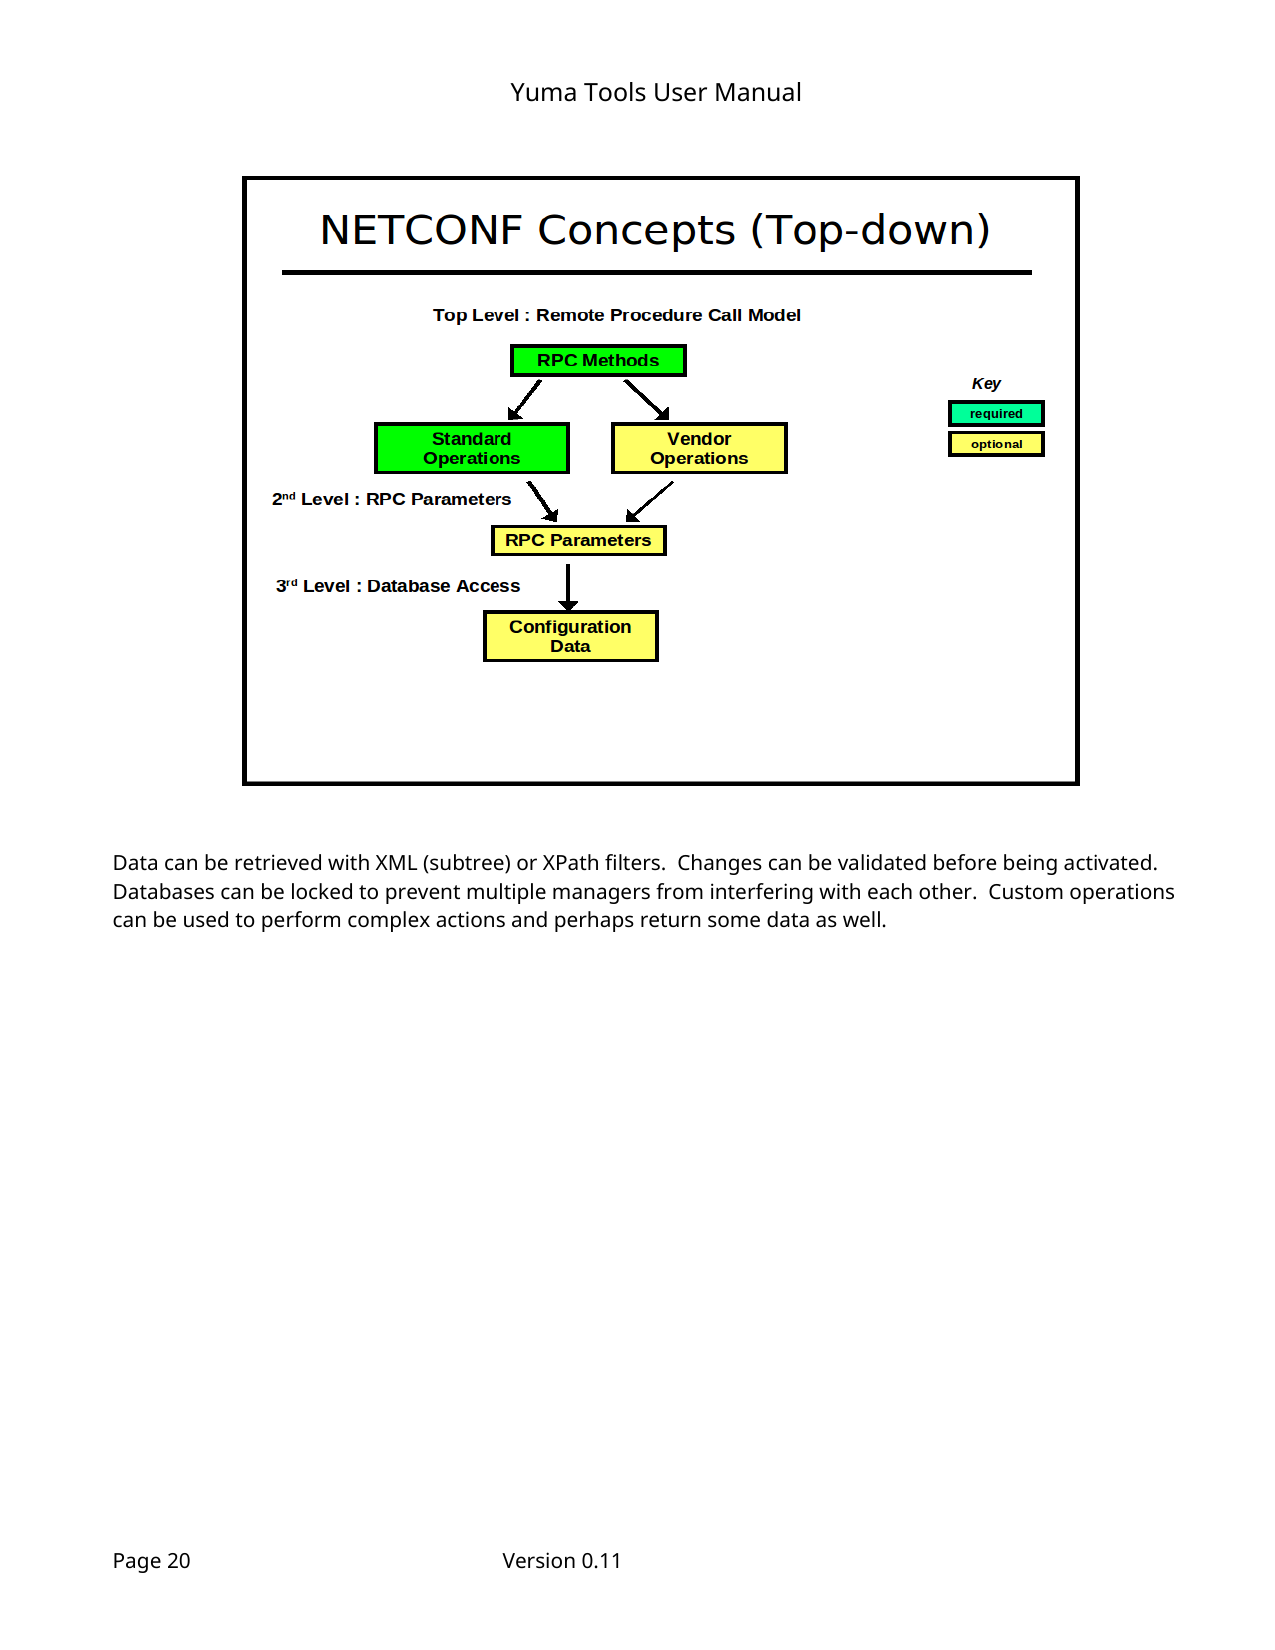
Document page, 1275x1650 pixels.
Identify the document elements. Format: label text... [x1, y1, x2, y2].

text Data can be retrieved with XML (subtree) or XPath filters. Changes can be validated before being activated. Databases can be locked to prevent multiple managers from interfering with each other. Custom operations can be used to perform complex actions and perhaps return some data as well. [112, 848, 1200, 934]
picture [178, 138, 1134, 808]
